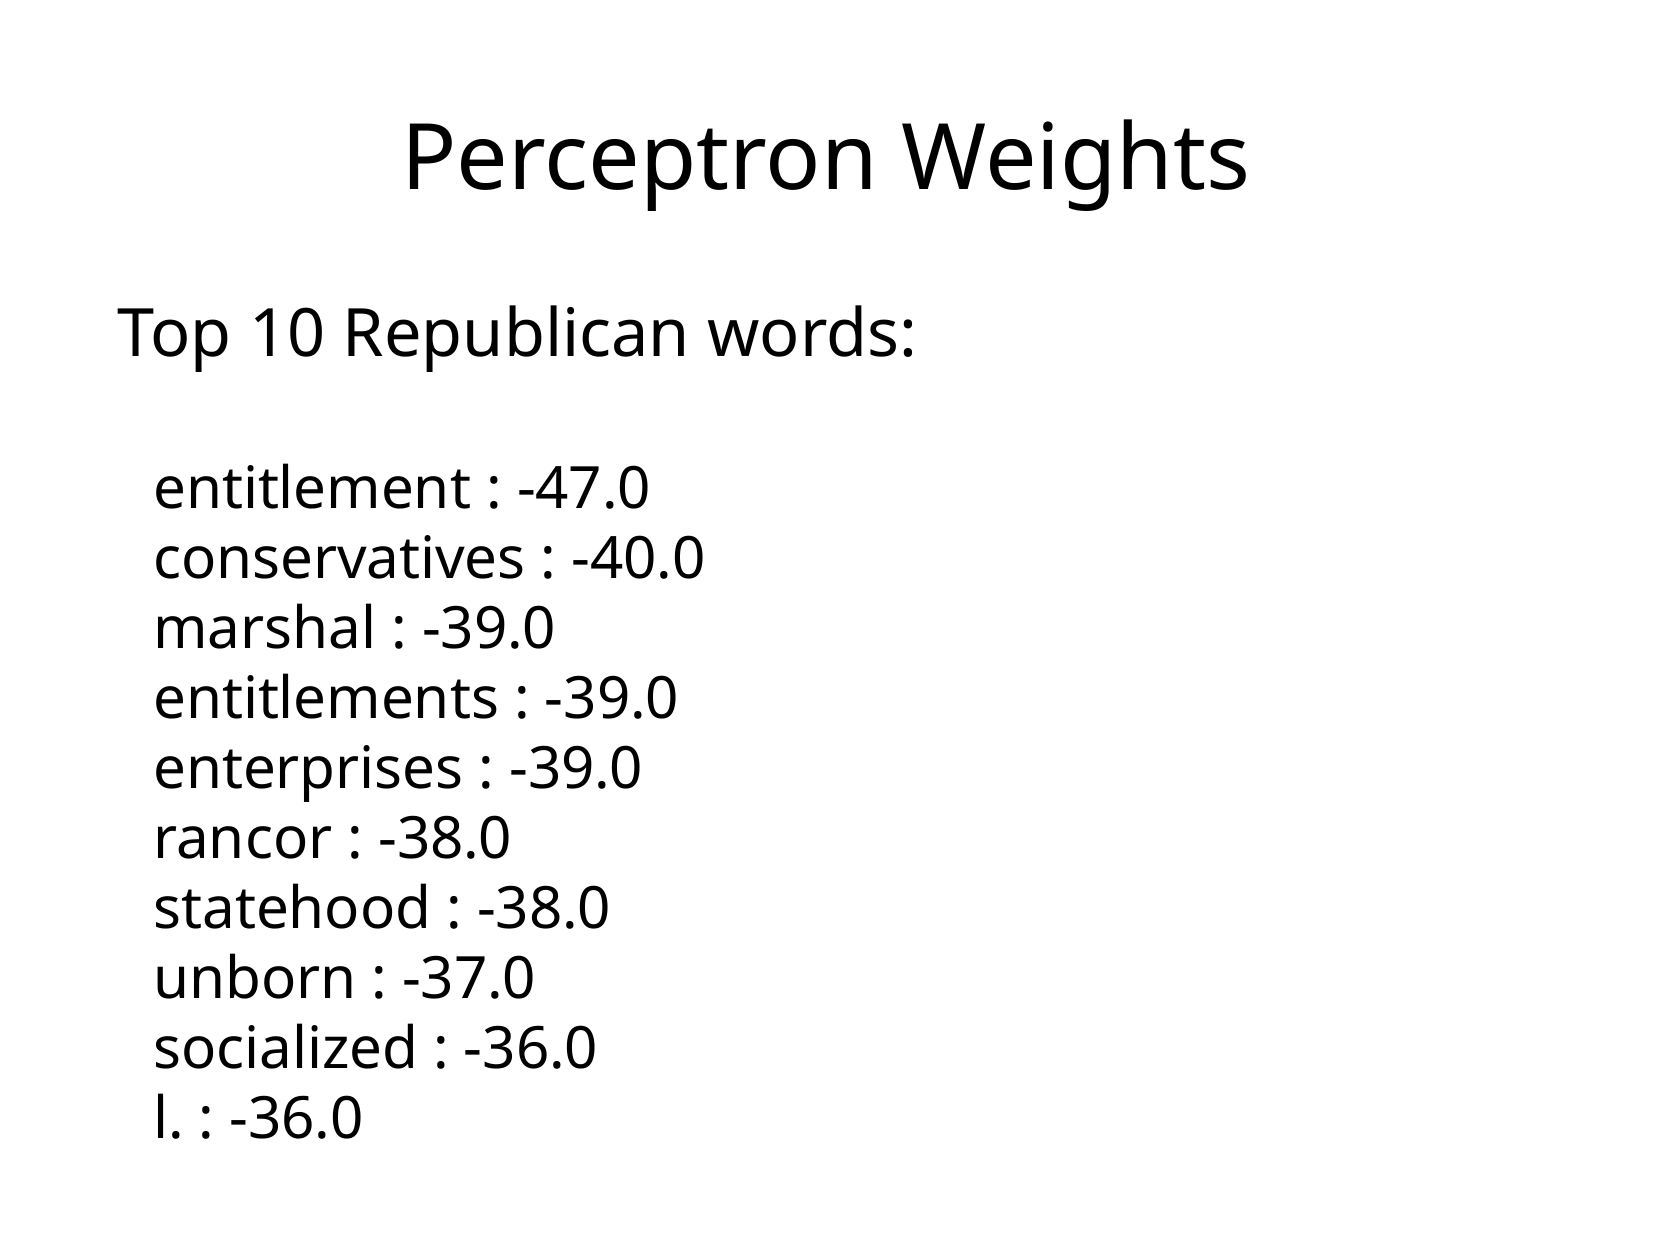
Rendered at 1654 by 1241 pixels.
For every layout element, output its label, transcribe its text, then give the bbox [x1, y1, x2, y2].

text_box Top 10 Republican words: entitlement : -47.0 conservatives : -40.0 marshal : -39.0 entitlements : -39.0 enterprises : -39.0 rancor : -38.0 statehood : -38.0 unborn : -37.0 socialized : -36.0 l. : -36.0 [82, 290, 1570, 1010]
text_box Perceptron Weights [82, 49, 1571, 257]
